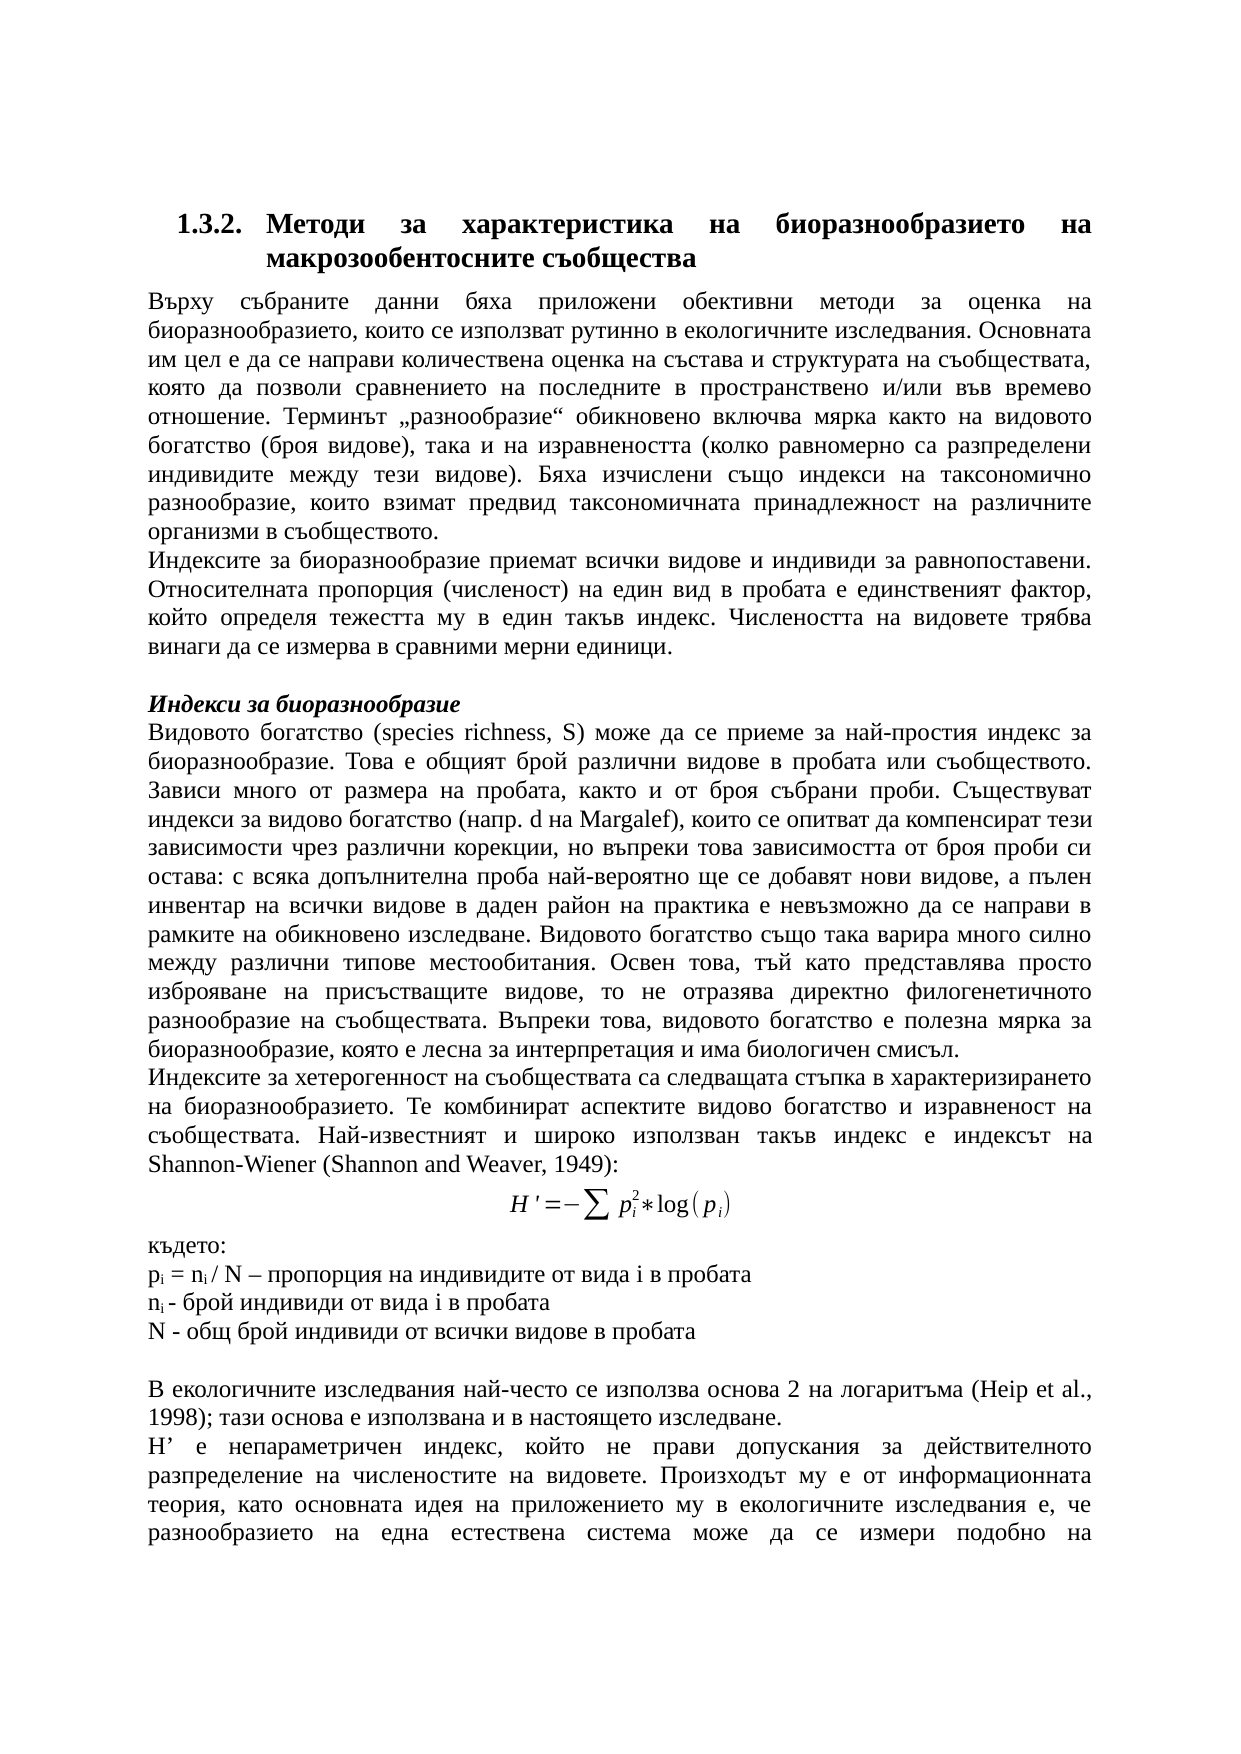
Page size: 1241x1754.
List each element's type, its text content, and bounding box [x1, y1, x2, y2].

text Индексите за хетерогенност на съобществата са следващата стъпка в характеризирането на биоразнообразието. Те комбинират аспектите видово богатство и изравненост на съобществата. Най-известният и широко използван такъв индекс е индексът на Shannon-Wiener (Shannon and Weaver, 1949): [148, 1062, 1093, 1177]
text където: [148, 1230, 1093, 1259]
text Върху събраните данни бяха приложени обективни методи за оценка на биоразнообразието, които се използват рутинно в екологичните изследвания. Основната им цел е да се направи количествена оценка на състава и структурата на съобществата, която да позволи сравнението на последните в пространствено и/или във времево отношение. Терминът „разнообразие“ обикновено включва мярка както на видовото богатство (броя видове), така и на изравнеността (колко равномерно са разпределени индивидите между тези видове). Бяха изчислени също индекси на таксономично разнообразие, които взимат предвид таксономичната принадлежност на различните организми в съобществото. [148, 286, 1093, 545]
subtitle Методи за характеристика на биоразнообразието на макрозообентосните съобщества [242, 207, 1093, 274]
text Видовото богатство (species richness, S) може да се приеме за най-простия индекс за биоразнообразие. Това е общият брой различни видове в пробата или съобществото. Зависи много от размера на пробата, както и от броя събрани проби. Съществуват индекси за видово богатство (напр. d на Margalef), които се опитват да компенсират тези зависимости чрез различни корекции, но въпреки това зависимостта от броя проби си остава: с всяка допълнителна проба най-вероятно ще се добавят нови видове, а пълен инвентар на всички видове в даден район на практика е невъзможно да се направи в рамките на обикновено изследване. Видовото богатство също така варира много силно между различни типове местообитания. Освен това, тъй като представлява просто изброяване на присъстващите видове, то не отразява директно филогенетичното разнообразие на съобществата. Въпреки това, видовото богатство е полезна мярка за биоразнообразие, която е лесна за интерпретация и има биологичен смисъл. [148, 717, 1093, 1062]
text Индексите за биоразнообразие приемат всички видове и индивиди за равнопоставени. Относителната пропорция (численост) на един вид в пробата е единственият фактор, който определя тежестта му в един такъв индекс. Числеността на видовете трябва винаги да се измерва в сравними мерни единици. [148, 545, 1093, 660]
text H’ е непараметричен индекс, който не прави допускания за действителното разпределение на численостите на видовете. Произходът му е от информационната теория, като основната идея на приложението му в екологичните изследвания е, че разнообразието на една естествена система може да се измери подобно на [148, 1431, 1093, 1546]
text В екологичните изследвания най-често се използва основа 2 на логаритъма (Heip et al., 1998); тази основа е използвана и в настоящето изследване. [148, 1374, 1093, 1431]
text Индекси за биоразнообразие [148, 689, 1093, 717]
text pi = ni / N – пропорция на индивидите от вида i в пробата ni - брой индивиди от вида i в пробата N - общ брой индивиди от всички видове в пробата [148, 1259, 1093, 1345]
